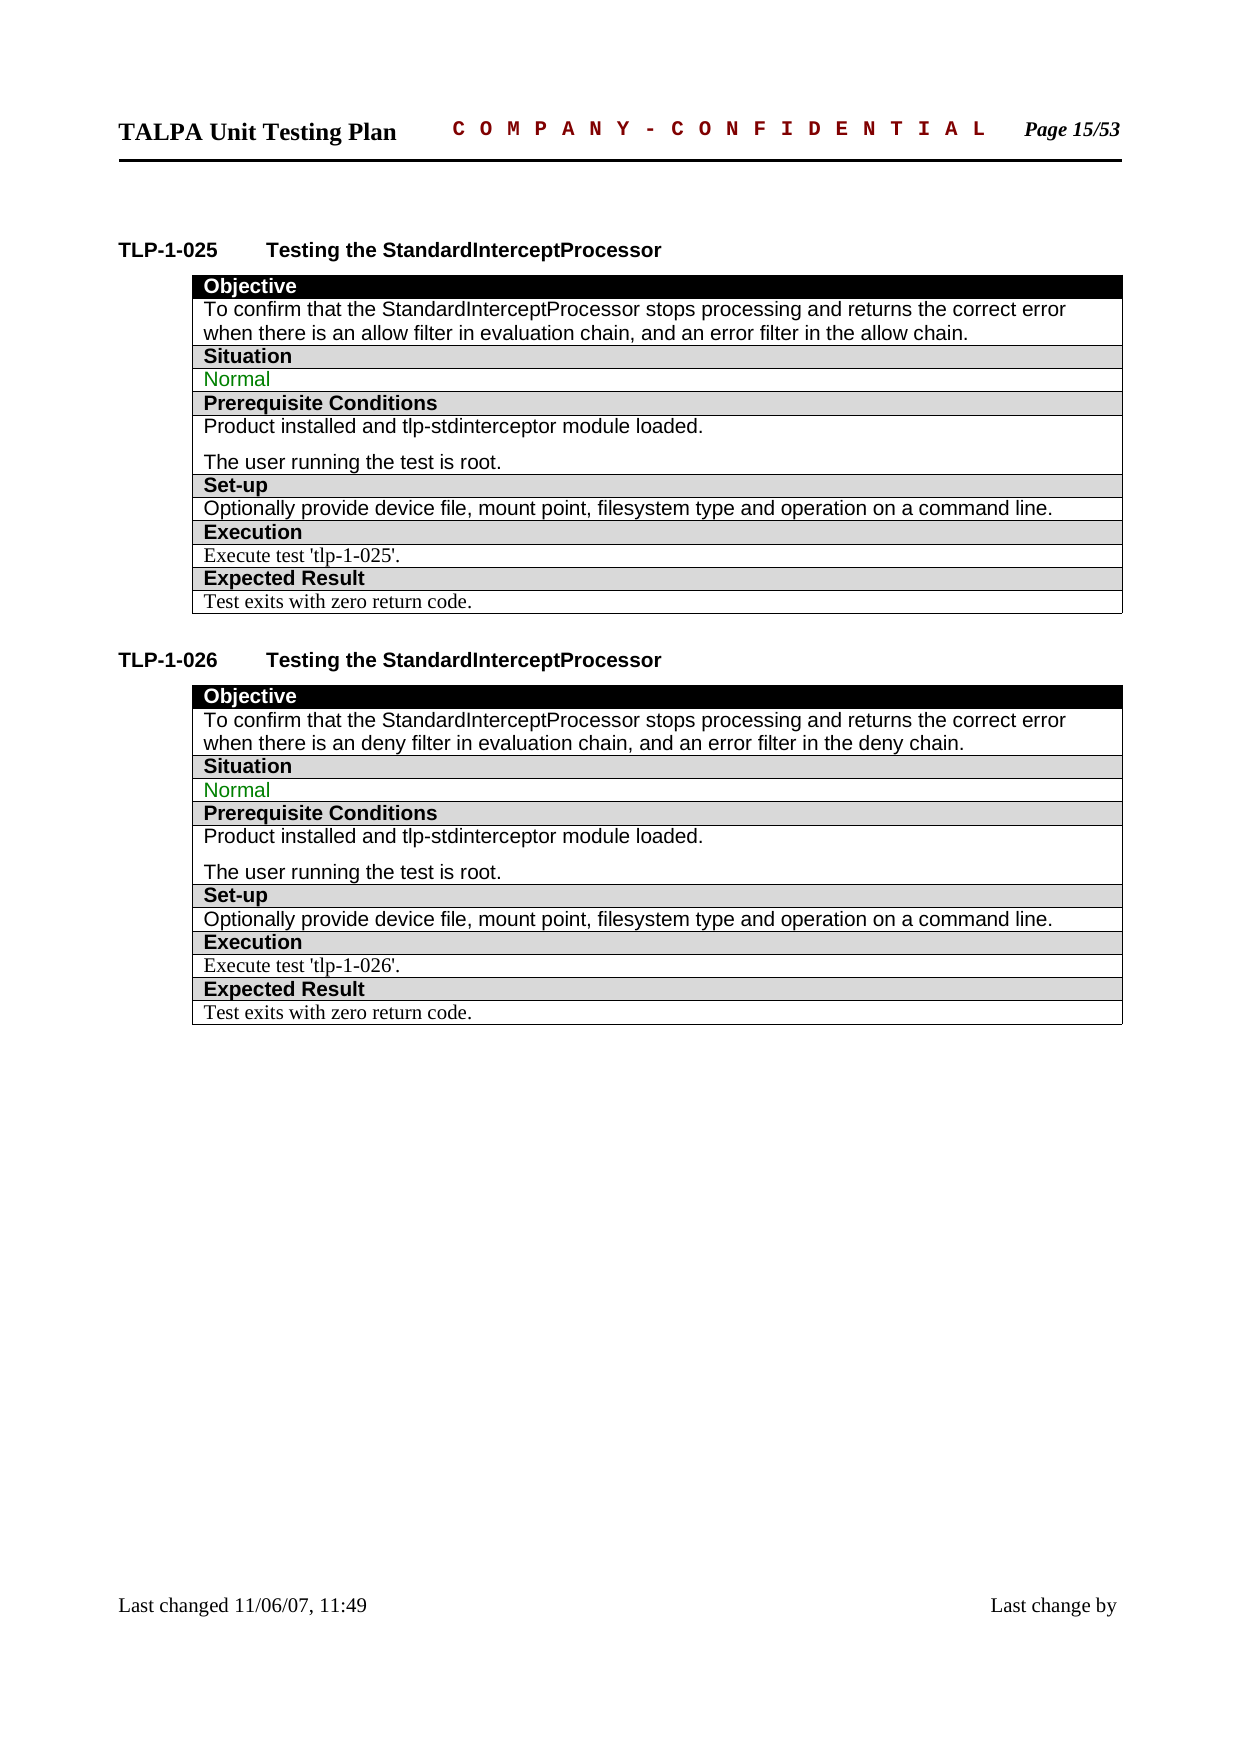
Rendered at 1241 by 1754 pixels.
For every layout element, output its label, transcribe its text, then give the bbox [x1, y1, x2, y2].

table_cell Normal [193, 779, 1122, 801]
table_cell Situation [193, 346, 1122, 368]
text TLP-1-026 Testing the StandardInterceptProcessor [118, 649, 1122, 672]
table_cell Optionally provide device file, mount point, filesystem type and operation on a command line. [193, 908, 1122, 931]
table_cell Optionally provide device file, mount point, filesystem type and operation on a command line. [193, 498, 1122, 520]
table_cell Prerequisite Conditions [193, 392, 1122, 415]
table_cell Execute test 'tlp-1-025'. [193, 545, 1122, 567]
table_cell Test exits with zero return code. [193, 1001, 1122, 1024]
table_header Objective [193, 276, 1122, 298]
table_cell Situation [193, 756, 1122, 778]
text TLP-1-025 Testing the StandardInterceptProcessor [118, 239, 1122, 262]
table_cell To confirm that the StandardInterceptProcessor stops processing and returns the correct error when there is an deny filter in evaluation chain, and an error filter in the deny chain. [193, 709, 1122, 755]
table_cell Execution [193, 521, 1122, 544]
table_cell Normal [193, 369, 1122, 391]
table_header Objective [193, 686, 1122, 708]
table_cell Expected Result [193, 978, 1122, 1000]
table_cell Test exits with zero return code. [193, 591, 1122, 613]
table_cell Product installed and tlp-stdinterceptor module loaded. The user running the test is root. [193, 416, 1122, 474]
table_cell To confirm that the StandardInterceptProcessor stops processing and returns the correct error when there is an allow filter in evaluation chain, and an error filter in the allow chain. [193, 299, 1122, 345]
table_cell Execution [193, 932, 1122, 954]
table_cell Prerequisite Conditions [193, 802, 1122, 825]
table_cell Execute test 'tlp-1-026'. [193, 955, 1122, 977]
table_cell Expected Result [193, 568, 1122, 590]
table_cell Product installed and tlp-stdinterceptor module loaded. The user running the test is root. [193, 826, 1122, 884]
table_cell Set-up [193, 885, 1122, 907]
table_cell Set-up [193, 475, 1122, 497]
